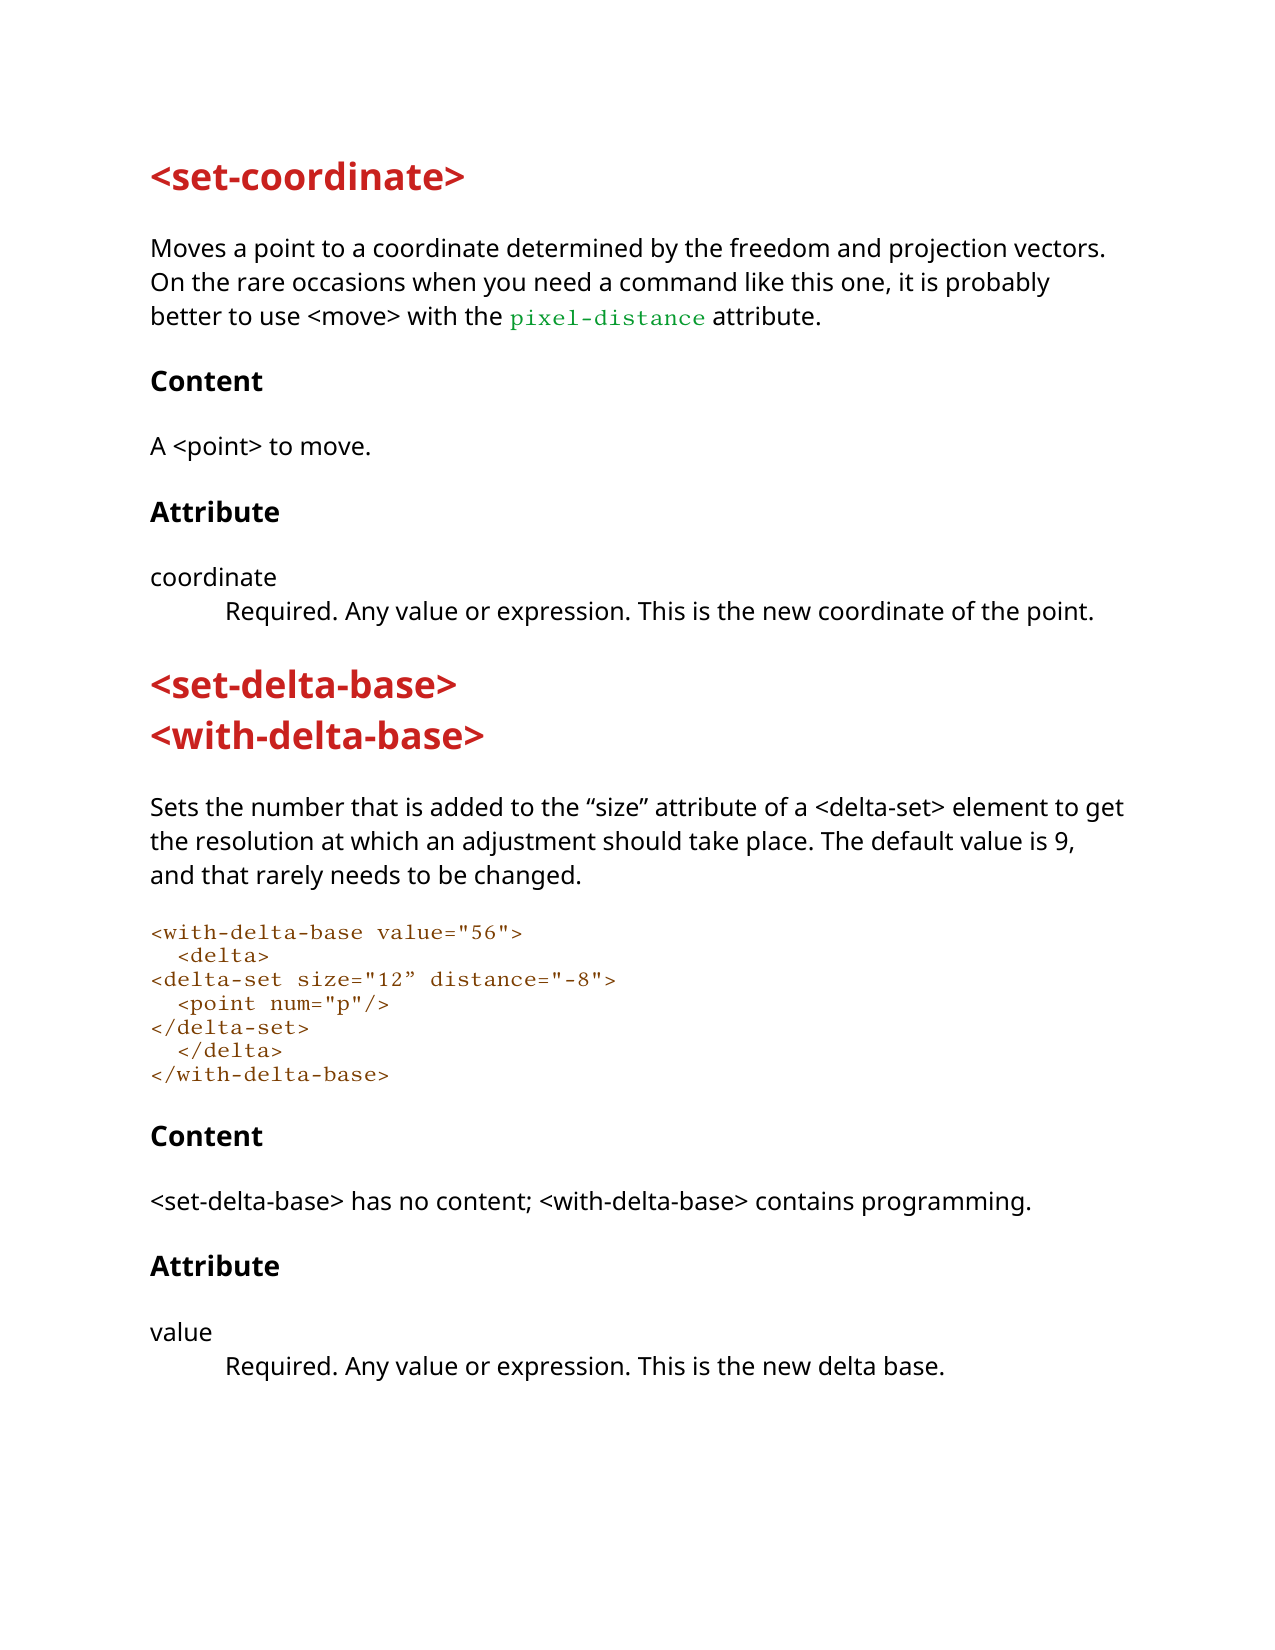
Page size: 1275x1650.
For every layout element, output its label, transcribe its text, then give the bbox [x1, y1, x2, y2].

text <delta> [150, 944, 1125, 968]
subtitle <set-delta-base> <with-delta-base> [150, 658, 1125, 760]
text Required. Any value or expression. This is the new coordinate of the point. [225, 594, 1125, 628]
subtitle Content [150, 1116, 1125, 1154]
text Required. Any value or expression. This is the new delta base. [225, 1348, 1125, 1382]
subtitle Content [150, 362, 1125, 400]
subtitle <set-coordinate> [150, 150, 1125, 201]
text </delta-set> [150, 1016, 1125, 1039]
text </delta> [150, 1039, 1125, 1063]
text Moves a point to a coordinate determined by the freedom and projection vectors. On the rare occasions when you need a command like this one, it is probably better to use <move> with the pixel-distance attribute. [150, 230, 1125, 332]
text A <point> to move. [150, 429, 1125, 463]
text coordinate [150, 560, 1125, 594]
text <delta-set size="12” distance="-8"> [150, 968, 1125, 992]
text </with-delta-base> [150, 1063, 1125, 1087]
subtitle Attribute [150, 492, 1125, 531]
subtitle Attribute [150, 1247, 1125, 1285]
text Sets the number that is added to the “size” attribute of a <delta-set> element to get the resolution at which an adjustment should take place. The default value is 9, and that rarely needs to be changed. [150, 789, 1125, 891]
text value [150, 1314, 1125, 1348]
text <with-delta-base value="56"> [150, 921, 1125, 944]
text <point num="p"/> [150, 992, 1125, 1016]
text <set-delta-base> has no content; <with-delta-base> contains programming. [150, 1183, 1125, 1217]
